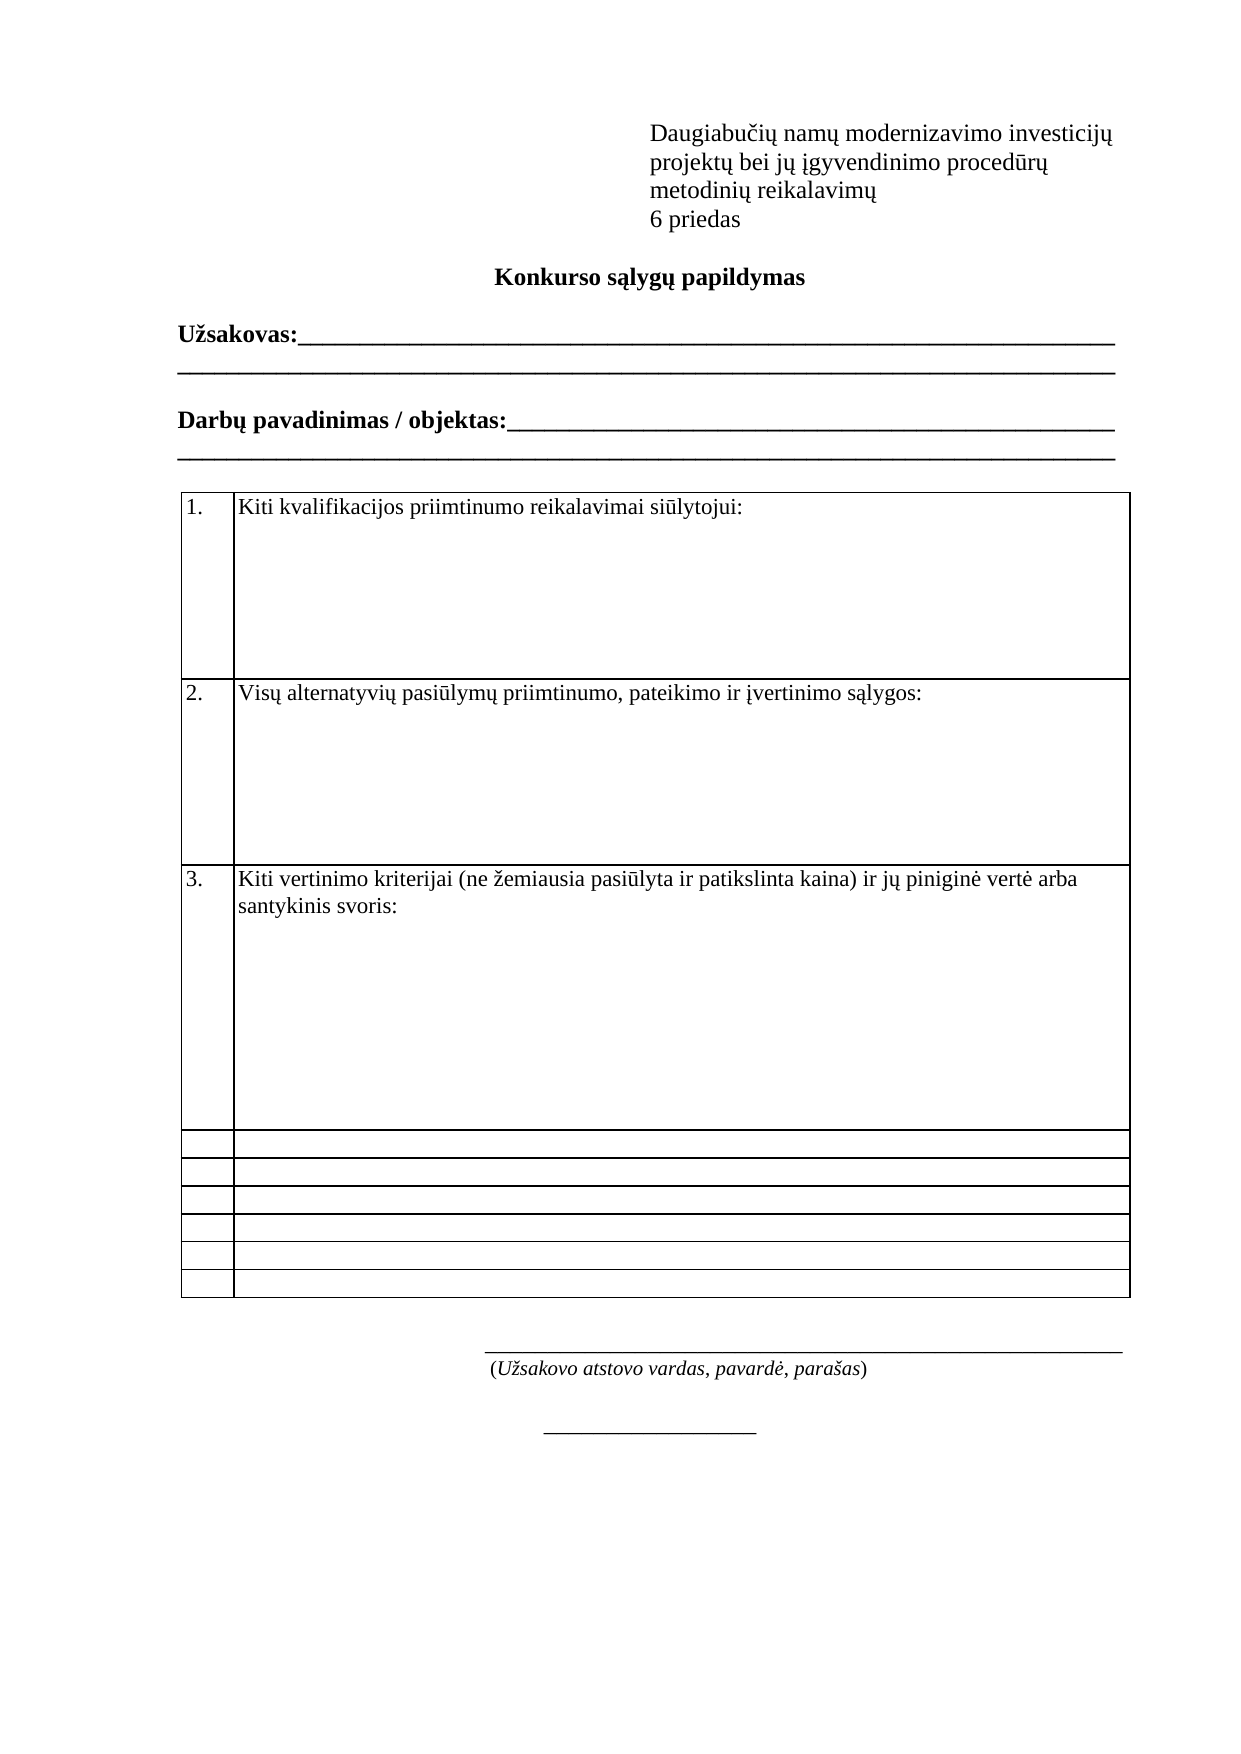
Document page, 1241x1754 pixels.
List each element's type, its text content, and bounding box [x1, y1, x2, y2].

table_cell [182, 1242, 186, 1269]
table_cell [229, 1131, 233, 1157]
text _________________ [177, 1408, 1122, 1437]
table_cell [182, 1131, 186, 1157]
text Daugiabučių namų modernizavimo investicijų projektų bei jų įgyvendinimo procedūrų metodinių reikalavimų [649, 118, 1122, 204]
table_cell 3. [182, 866, 233, 1129]
text _ [177, 434, 1122, 463]
table_cell [229, 1270, 233, 1297]
table_header 1. [182, 493, 233, 678]
text Užsakovas: [177, 319, 1122, 348]
table_cell [229, 1242, 233, 1269]
table_cell [229, 1159, 233, 1185]
table_cell [229, 1187, 233, 1213]
table_cell 2. [182, 680, 233, 864]
text _ [177, 348, 1122, 377]
table_cell [182, 1215, 186, 1241]
table_cell [229, 1215, 233, 1241]
text ___________________________________________________ [352, 1327, 1122, 1356]
text Konkurso sąlygų papildymas [177, 262, 1122, 291]
text Darbų pavadinimas / objektas: [177, 406, 1122, 434]
text 6 priedas [649, 204, 1122, 233]
table_cell [182, 1187, 186, 1213]
table_cell [182, 1270, 186, 1297]
table_cell [182, 1159, 186, 1185]
text (Užsakovo atstovo vardas, pavardė, parašas) [490, 1356, 1122, 1380]
